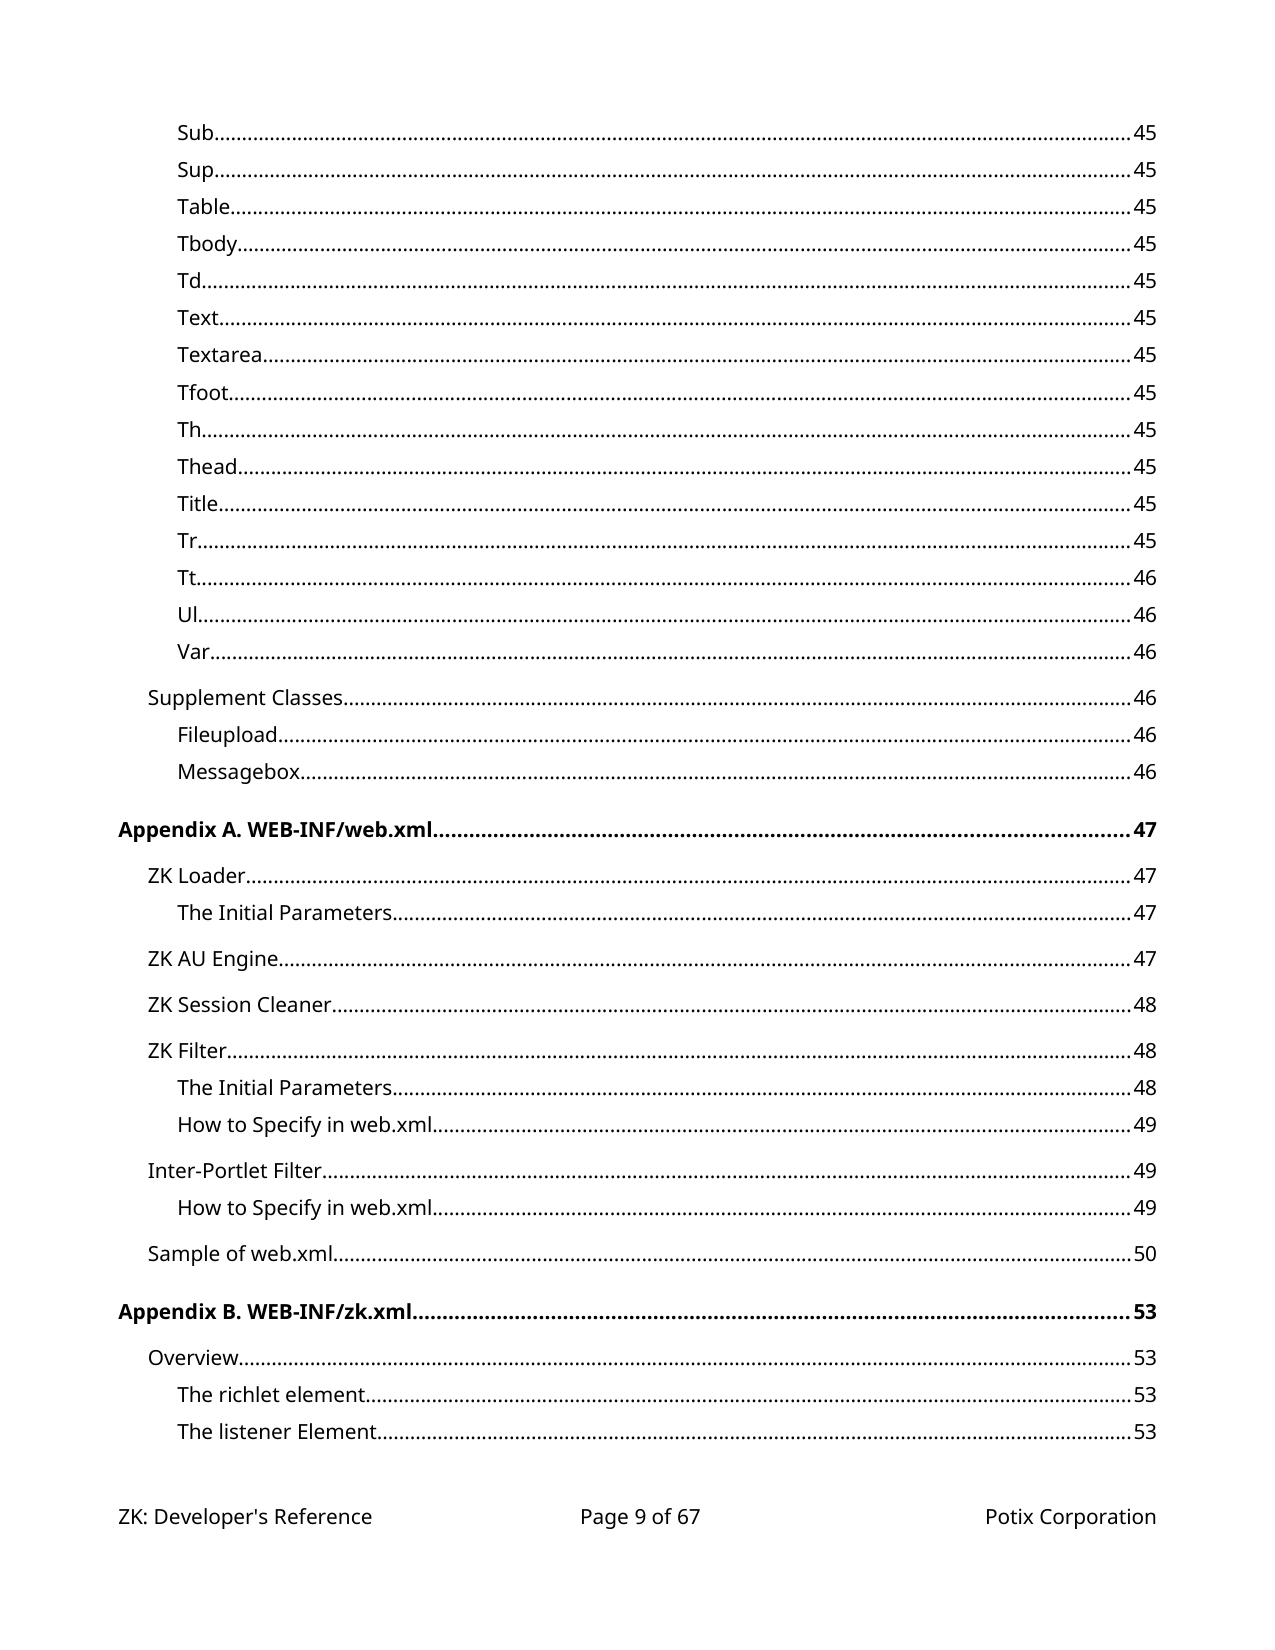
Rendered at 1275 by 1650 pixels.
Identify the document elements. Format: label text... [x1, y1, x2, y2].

text ZK AU Engine 47 [148, 944, 1157, 972]
text Table 45 [177, 192, 1157, 221]
text Inter-Portlet Filter 49 [148, 1156, 1157, 1184]
text Text 45 [177, 303, 1157, 332]
text Td 45 [177, 266, 1157, 295]
text Fileupload 46 [177, 720, 1157, 748]
text Supplement Classes 46 [148, 683, 1157, 711]
text Tr 45 [177, 526, 1157, 554]
text Tt 46 [177, 563, 1157, 591]
text Var 46 [177, 637, 1157, 666]
text ZK Session Cleaner 48 [148, 990, 1157, 1018]
text Thead 45 [177, 452, 1157, 480]
text Ul 46 [177, 600, 1157, 628]
text Appendix A. WEB-INF/web.xml 47 [118, 815, 1157, 843]
text ZK Filter 48 [148, 1036, 1157, 1064]
text Textarea 45 [177, 341, 1157, 369]
text How to Specify in web.xml 49 [177, 1110, 1157, 1138]
text Messagebox 46 [177, 757, 1157, 786]
text ZK Loader 47 [148, 861, 1157, 889]
text Th 45 [177, 415, 1157, 443]
text Sample of web.xml 50 [148, 1239, 1157, 1267]
text The Initial Parameters 47 [177, 898, 1157, 926]
text Title 45 [177, 489, 1157, 517]
text The Initial Parameters 48 [177, 1073, 1157, 1101]
text Tfoot 45 [177, 378, 1157, 406]
text Appendix B. WEB-INF/zk.xml 53 [118, 1297, 1157, 1325]
text The listener Element 53 [177, 1417, 1157, 1445]
text Sup 45 [177, 155, 1157, 183]
text How to Specify in web.xml 49 [177, 1193, 1157, 1221]
text Sub 45 [177, 118, 1157, 146]
text Overview 53 [148, 1343, 1157, 1371]
text The richlet element 53 [177, 1380, 1157, 1408]
text Tbody 45 [177, 229, 1157, 258]
